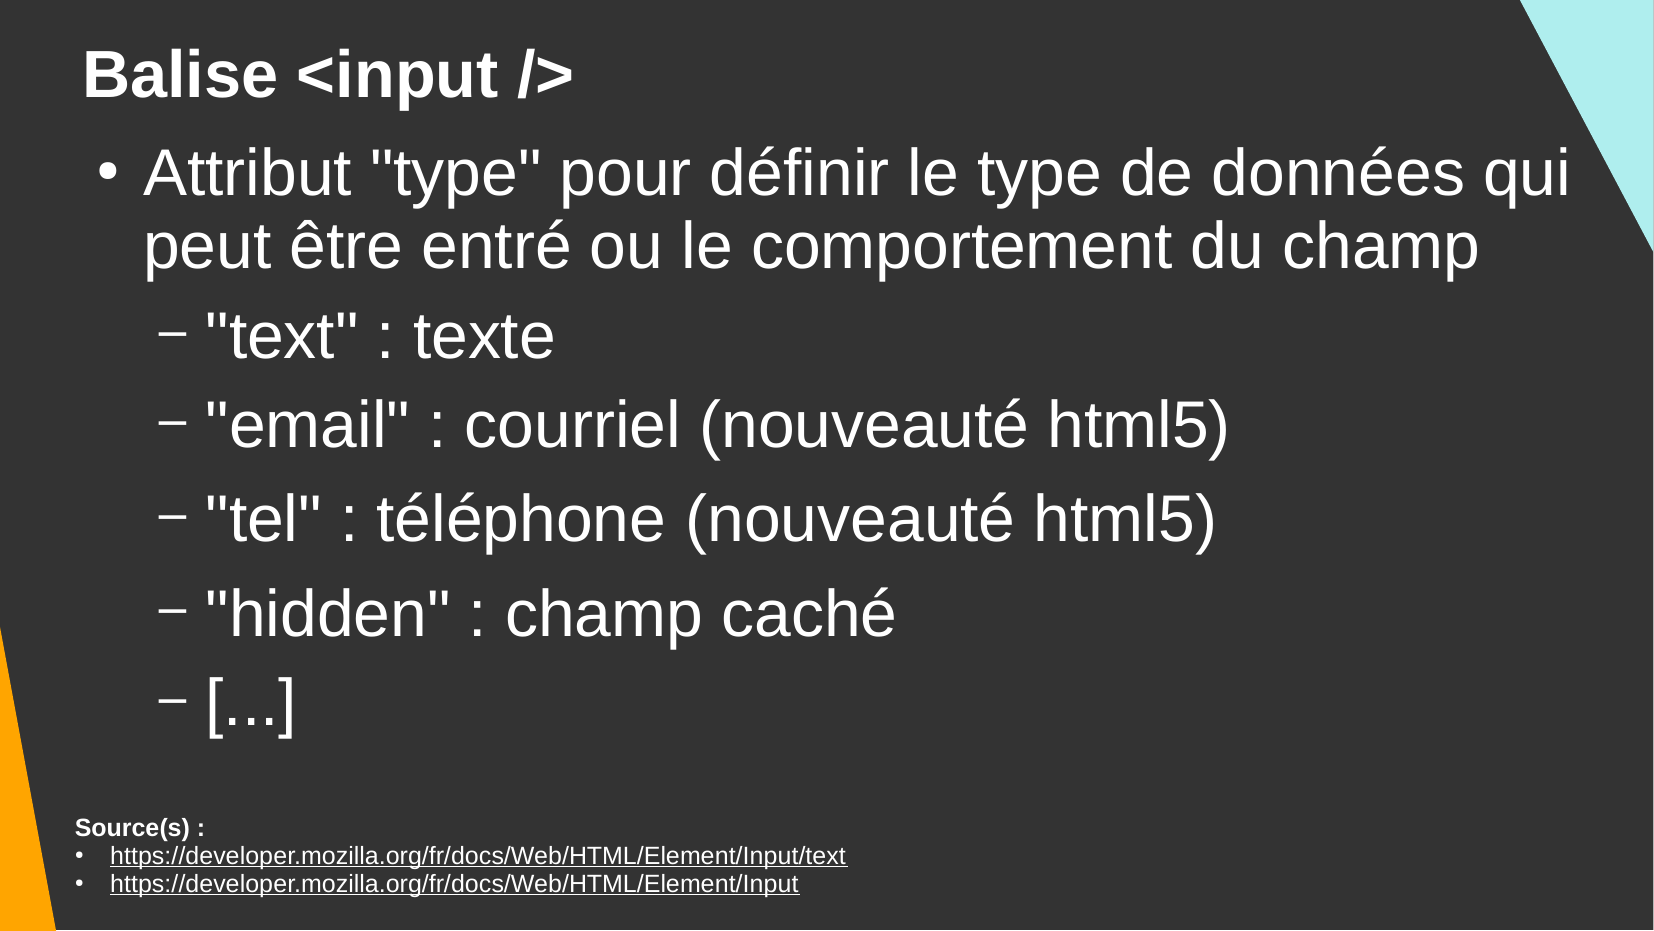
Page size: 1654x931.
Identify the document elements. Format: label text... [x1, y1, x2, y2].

text_box [0, 626, 57, 931]
text_box Source(s) : https://developer.mozilla.org/fr/docs/Web/HTML/Element/Input/text https://developer.mozilla.org/fr/docs/Web/HTML/Element/Input [60, 806, 1546, 931]
title Balise <input /> [82, 37, 1571, 114]
text_box [1519, 0, 1654, 254]
list Attribut "type" pour définir le type de données qui peut être entré ou le comportement du champ "text" : texte "email" : courriel (nouveauté html5) "tel" : téléphone (nouveauté html5) "hidden" : champ caché [...] [80, 135, 1605, 792]
